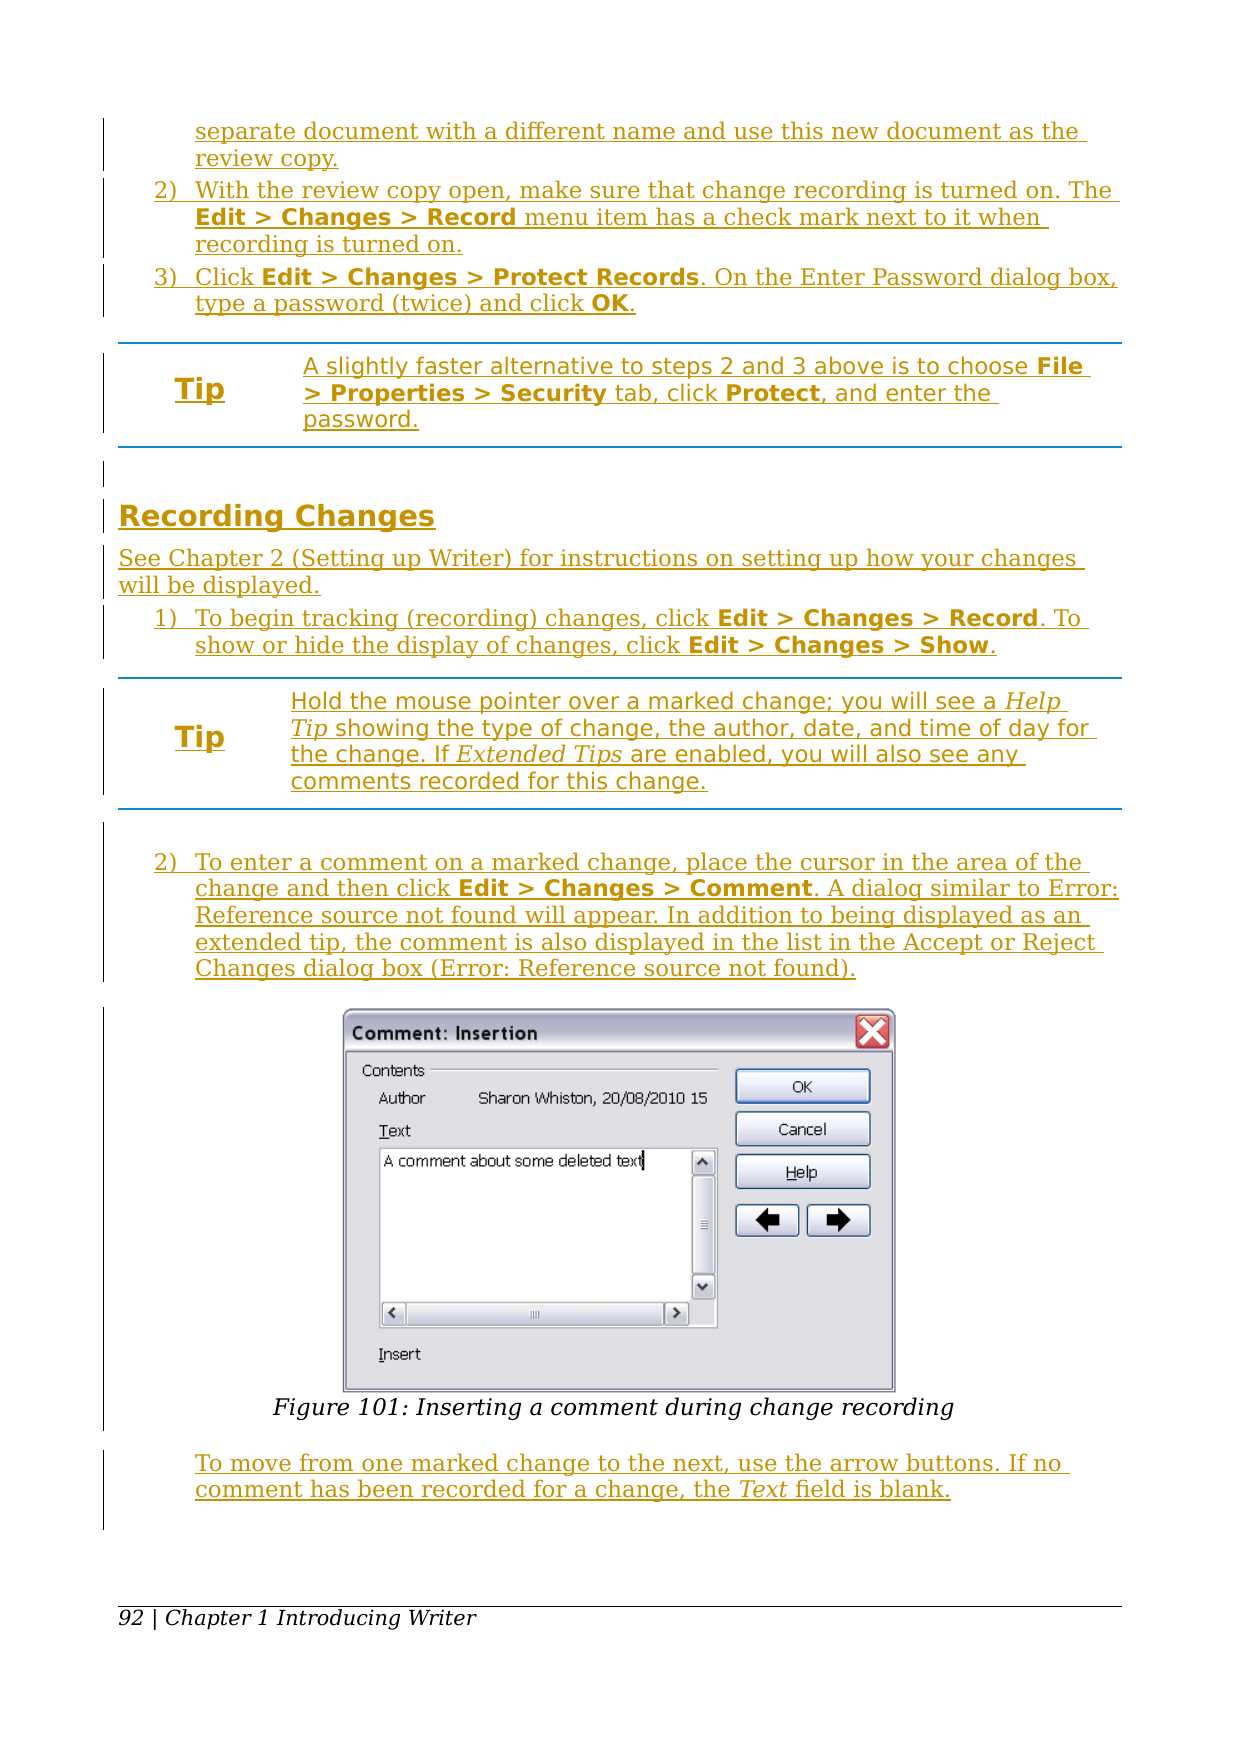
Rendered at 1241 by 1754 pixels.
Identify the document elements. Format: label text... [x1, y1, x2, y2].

picture [338, 1006, 902, 1395]
text Figure 101: Inserting a comment during change recording [273, 1394, 967, 1421]
list With the review copy open, make sure that change recording is turned on. The Edit > Changes > Record menu item has a check mark next to it when recording is turned on. [177, 178, 1122, 258]
table_header Hold the mouse pointer over a marked change; you will see a Help Tip showing the type of change, the author, date, and time of day for the change. If Extended Tips are enabled, you will also see any comments recorded for this change. [281, 679, 1122, 808]
list Click Edit > Changes > Protect Records. On the Enter Password dialog box, type a password (twice) and click OK. [177, 264, 1122, 317]
list To move from one marked change to the next, use the arrow buttons. If no comment has been recorded for a change, the Text field is blank. [195, 1450, 1122, 1503]
table_header Tip [118, 679, 281, 808]
list To enter a comment on a marked change, place the cursor in the area of the change and then click Edit > Changes > Comment. A dialog similar to Error: Reference source not found will appear. In addition to being displayed as an extended tip, the comment is also displayed in the list in the Accept or Reject Changes dialog box (Error: Reference source not found). [177, 849, 1122, 982]
list separate document with a different name and use this new document as the review copy. [177, 118, 1122, 171]
subtitle Recording Changes [118, 499, 1122, 533]
list To begin tracking (recording) changes, click Edit > Changes > Record. To show or hide the display of changes, click Edit > Changes > Show. [177, 605, 1122, 658]
list See Chapter 2 (Setting up Writer) for instructions on setting up how your changes will be displayed. [118, 545, 1122, 599]
table_header Tip [118, 344, 281, 446]
table_header A slightly faster alternative to steps 2 and 3 above is to choose File > Properties > Security tab, click Protect, and enter the password. [281, 344, 1122, 446]
